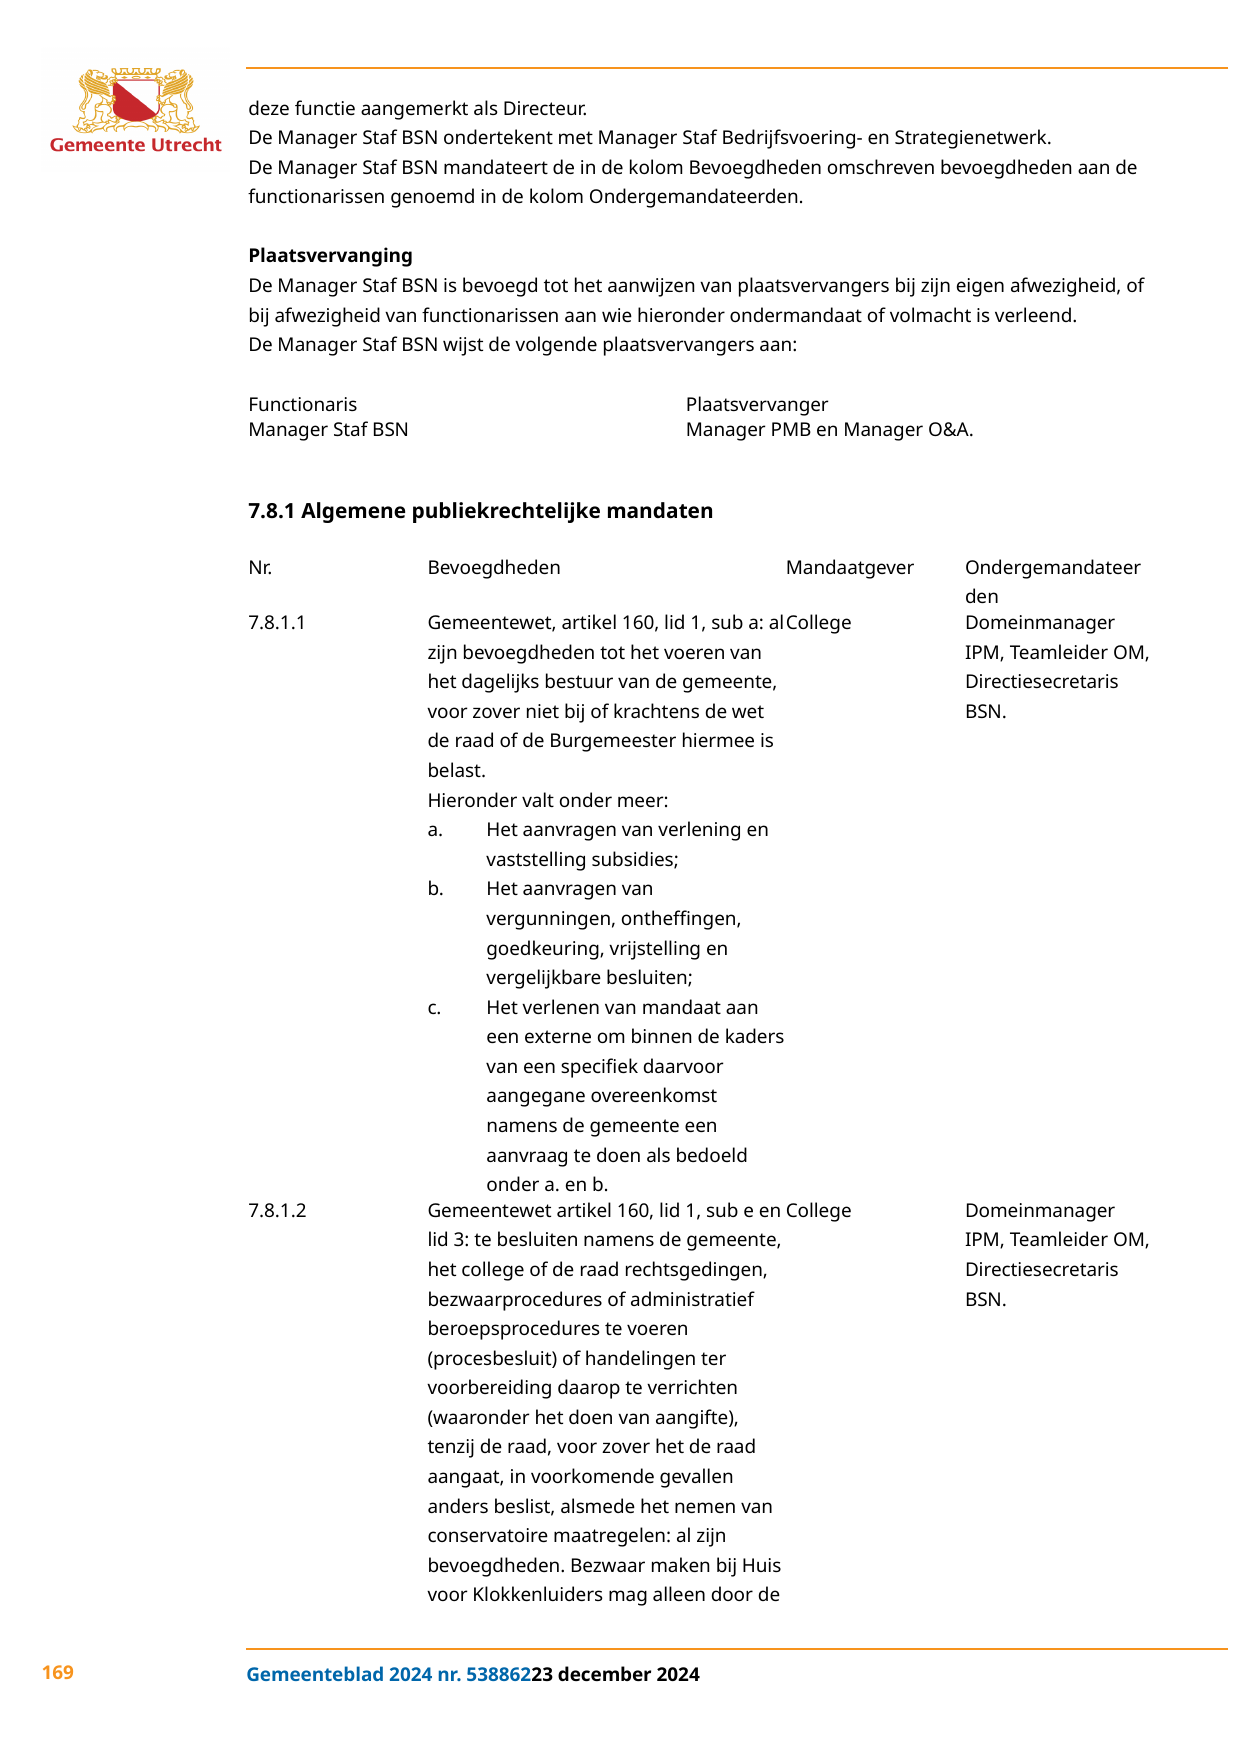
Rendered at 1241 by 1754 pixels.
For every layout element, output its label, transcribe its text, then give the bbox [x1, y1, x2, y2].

text De Manager Staf BSN mandateert de in de kolom Bevoegdheden omschreven bevoegdheden aan de functionarissen genoemd in de kolom Ondergemandateerden. [248, 154, 1152, 209]
table_cell Manager Staf BSN [248, 416, 686, 442]
table_header Nr. [248, 554, 427, 609]
table_cell Gemeentewet artikel 160, lid 1, sub e en lid 3: te besluiten namens de gemeente, het college of de raad rechtsgedingen, bezwaarprocedures of administratief beroepsprocedures te voeren (procesbesluit) of handelingen ter voorbereiding daarop te verrichten (waaronder het doen van aangifte), tenzij de raad, voor zover het de raad aangaat, in voorkomende gevallen anders beslist, alsmede het nemen van conservatoire maatregelen: al zijn bevoegdheden. Bezwaar maken bij Huis voor Klokkenluiders mag alleen door de [427, 1197, 786, 1607]
text Plaatsvervanging [248, 243, 1152, 268]
table_cell Gemeentewet, artikel 160, lid 1, sub a: al zijn bevoegdheden tot het voeren van het dagelijks bestuur van de gemeente, voor zover niet bij of krachtens de wet de raad of de Burgemeester hiermee is belast. Hieronder valt onder meer: Het aanvragen van verlening en vaststelling subsidies; Het aanvragen van vergunningen, ontheffingen, goedkeuring, vrijstelling en vergelijkbare besluiten; Het verlenen van mandaat aan een externe om binnen de kaders van een specifiek daarvoor aangegane overeenkomst namens de gemeente een aanvraag te doen als bedoeld onder a. en b. [427, 609, 786, 1197]
text deze functie aangemerkt als Directeur. [248, 95, 1152, 121]
text De Manager Staf BSN ondertekent met Manager Staf Bedrijfsvoering- en Strategienetwerk. [248, 124, 1152, 150]
table_cell Manager PMB en Manager O&A. [686, 416, 1152, 442]
text 7.8.1 Algemene publiekrechtelijke mandaten [248, 496, 1152, 524]
table_header Functionaris [248, 391, 686, 416]
table_header Plaatsvervanger [686, 391, 1152, 416]
table_header Bevoegdheden [427, 554, 786, 609]
table_cell Domeinmanager IPM, Teamleider OM, Directiesecretaris BSN. [965, 1197, 1152, 1607]
table_header Mandaatgever [786, 554, 965, 609]
table_cell College [786, 609, 965, 1197]
text De Manager Staf BSN is bevoegd tot het aanwijzen van plaatsvervangers bij zijn eigen afwezigheid, of bij afwezigheid van functionarissen aan wie hieronder ondermandaat of volmacht is verleend. [248, 272, 1152, 328]
table_cell Domeinmanager IPM, Teamleider OM, Directiesecretaris BSN. [965, 609, 1152, 1197]
table_cell 7.8.1.1 [248, 609, 427, 1197]
table_cell College [786, 1197, 965, 1607]
table_cell 7.8.1.2 [248, 1197, 427, 1607]
text De Manager Staf BSN wijst de volgende plaatsvervangers aan: [248, 331, 1152, 357]
picture [41, 47, 231, 172]
table_header Ondergemandateerden [965, 554, 1152, 609]
